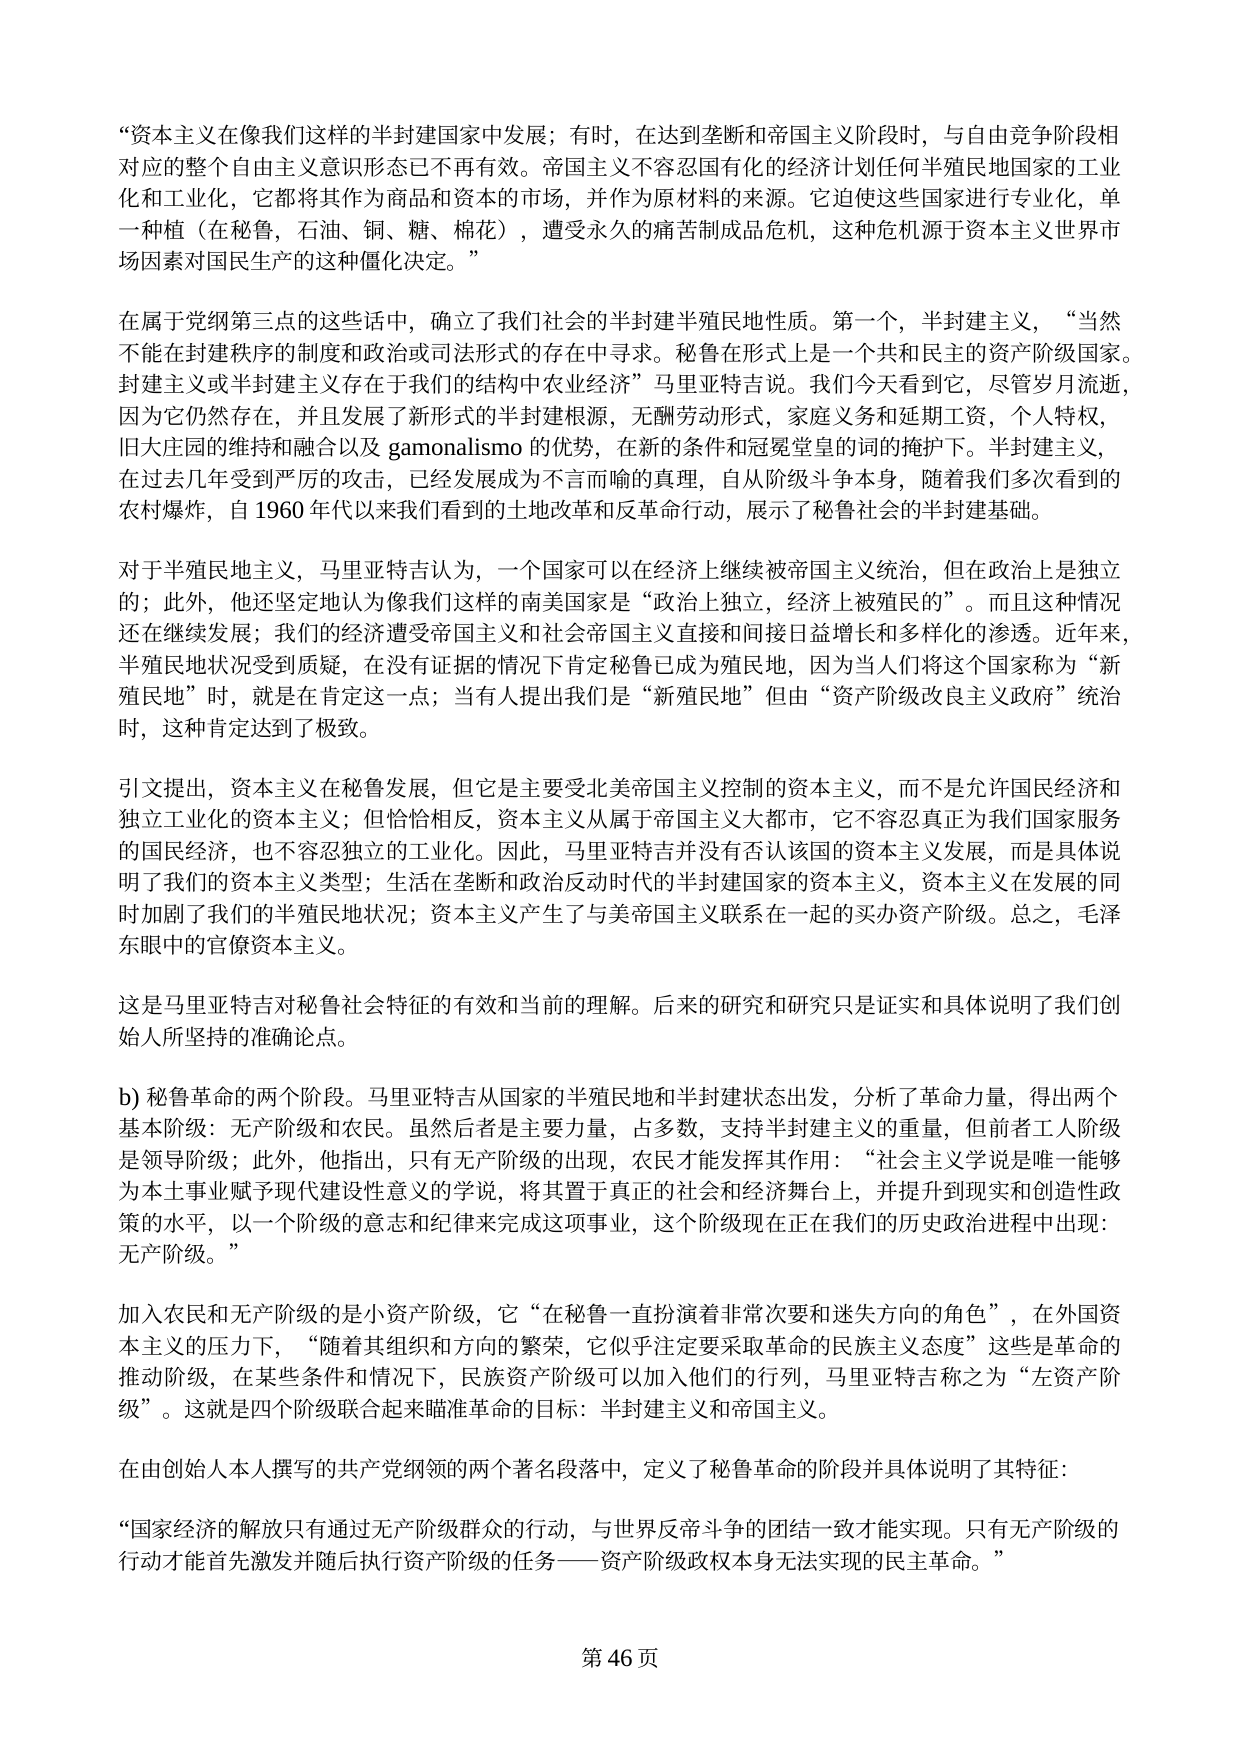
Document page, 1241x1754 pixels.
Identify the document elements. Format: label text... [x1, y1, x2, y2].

text 在由创始人本人撰写的共产党纲领的两个著名段落中，定义了秘鲁革命的阶段并具体说明了其特征： [118, 1452, 1122, 1484]
text b) 秘鲁革命的两个阶段。马里亚特吉从国家的半殖民地和半封建状态出发，分析了革命力量，得出两个基本阶级：无产阶级和农民。虽然后者是主要力量，占多数，支持半封建主义的重量，但前者工人阶级是领导阶级；此外，他指出，只有无产阶级的出现，农民才能发挥其作用：“社会主义学说是唯一能够为本土事业赋予现代建设性意义的学说，将其置于真正的社会和经济舞台上，并提升到现实和创造性政策的水平，以一个阶级的意志和纪律来完成这项事业，这个阶级现在正在我们的历史政治进程中出现：无产阶级。” [118, 1080, 1122, 1269]
text 在属于党纲第三点的这些话中，确立了我们社会的半封建半殖民地性质。第一个，半封建主义，“当然不能在封建秩序的制度和政治或司法形式的存在中寻求。秘鲁在形式上是一个共和民主的资产阶级国家。封建主义或半封建主义存在于我们的结构中农业经济”马里亚特吉说。我们今天看到它，尽管岁月流逝，因为它仍然存在，并且发展了新形式的半封建根源，无酬劳动形式，家庭义务和延期工资，个人特权，旧大庄园的维持和融合以及 gamonalismo 的优势，在新的条件和冠冕堂皇的词的掩护下。半封建主义，在过去几年受到严厉的攻击，已经发展成为不言而喻的真理，自从阶级斗争本身，随着我们多次看到的农村爆炸，自1960年代以来我们看到的土地改革和反革命行动，展示了秘鲁社会的半封建基础。 [118, 304, 1122, 525]
text “国家经济的解放只有通过无产阶级群众的行动，与世界反帝斗争的团结一致才能实现。只有无产阶级的行动才能首先激发并随后执行资产阶级的任务——资产阶级政权本身无法实现的民主革命。” [118, 1512, 1122, 1575]
text 引文提出，资本主义在秘鲁发展，但它是主要受北美帝国主义控制的资本主义，而不是允许国民经济和独立工业化的资本主义；但恰恰相反，资本主义从属于帝国主义大都市，它不容忍真正为我们国家服务的国民经济，也不容忍独立的工业化。因此，马里亚特吉并没有否认该国的资本主义发展，而是具体说明了我们的资本主义类型；生活在垄断和政治反动时代的半封建国家的资本主义，资本主义在发展的同时加剧了我们的半殖民地状况；资本主义产生了与美帝国主义联系在一起的买办资产阶级。总之，毛泽东眼中的官僚资本主义。 [118, 771, 1122, 960]
text 对于半殖民地主义，马里亚特吉认为，一个国家可以在经济上继续被帝国主义统治，但在政治上是独立的；此外，他还坚定地认为像我们这样的南美国家是“政治上独立，经济上被殖民的”。而且这种情况还在继续发展；我们的经济遭受帝国主义和社会帝国主义直接和间接日益增长和多样化的渗透。近年来，半殖民地状况受到质疑，在没有证据的情况下肯定秘鲁已成为殖民地，因为当人们将这个国家称为“新殖民地”时，就是在肯定这一点；当有人提出我们是“新殖民地”但由“资产阶级改良主义政府”统治时，这种肯定达到了极致。 [118, 553, 1122, 742]
text 加入农民和无产阶级的是小资产阶级，它“在秘鲁一直扮演着非常次要和迷失方向的角色”，在外国资本主义的压力下，“随着其组织和方向的繁荣，它似乎注定要采取革命的民族主义态度”这些是革命的推动阶级，在某些条件和情况下，民族资产阶级可以加入他们的行列，马里亚特吉称之为“左资产阶级”。这就是四个阶级联合起来瞄准革命的目标：半封建主义和帝国主义。 [118, 1298, 1122, 1423]
text “资本主义在像我们这样的半封建国家中发展；有时，在达到垄断和帝国主义阶段时，与自由竞争阶段相对应的整个自由主义意识形态已不再有效。帝国主义不容忍国有化的经济计划任何半殖民地国家的工业化和工业化，它都将其作为商品和资本的市场，并作为原材料的来源。它迫使这些国家进行专业化，单一种植（在秘鲁，石油、铜、糖、棉花），遭受永久的痛苦制成品危机，这种危机源于资本主义世界市场因素对国民生产的这种僵化决定。” [118, 118, 1122, 276]
text 这是马里亚特吉对秘鲁社会特征的有效和当前的理解。后来的研究和研究只是证实和具体说明了我们创始人所坚持的准确论点。 [118, 988, 1122, 1051]
